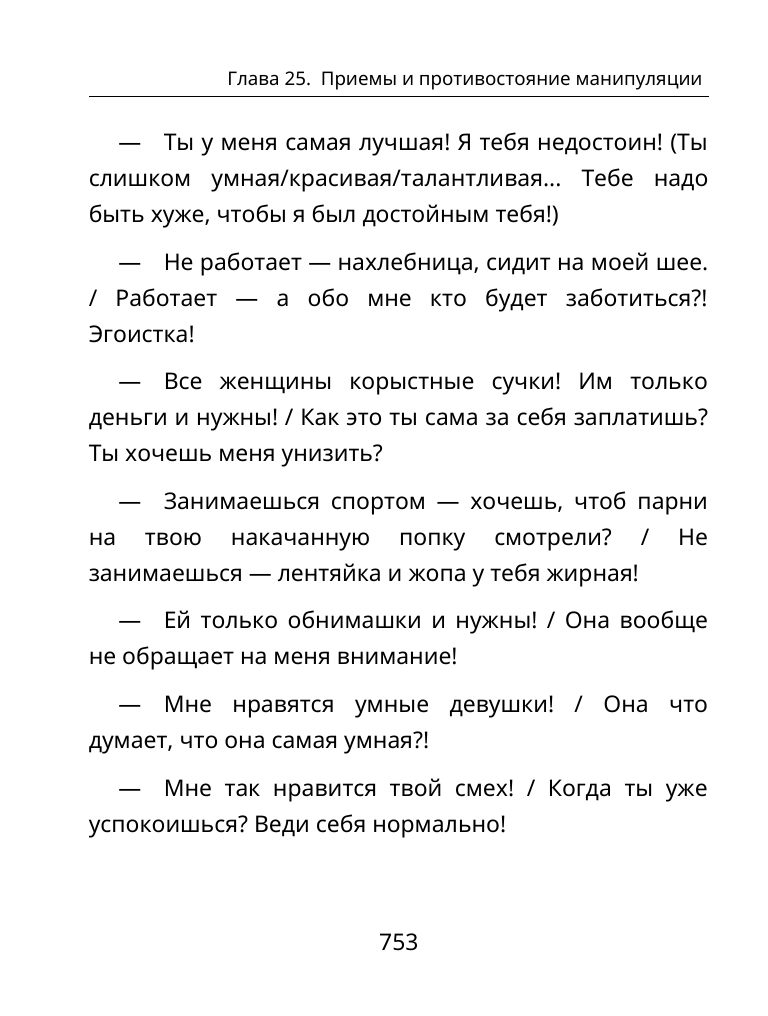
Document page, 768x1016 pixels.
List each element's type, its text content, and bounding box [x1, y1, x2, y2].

list Занимаешься спортом — хочешь, чтоб парни на твою накачанную попку смотрели? / Не занимаешься — лентяйка и жопа у тебя жирная! [88, 485, 709, 588]
list Ты у меня самая лучшая! Я тебя недостоин! (Ты слишком умная/красивая/талантливая... Тебе надо быть хуже, чтобы я был достойным тебя!) [88, 126, 709, 229]
list Все женщины корыстные сучки! Им только деньги и нужны! / Как это ты сама за себя заплатишь? Ты хочешь меня унизить? [88, 365, 709, 468]
list Ей только обнимашки и нужны! / Она вообще не обращает на меня внимание! [88, 604, 709, 672]
list Мне нравятся умные девушки! / Она что думает, что она самая умная?! [88, 688, 709, 755]
list Не работает — нахлебница, сидит на моей шее. / Работает — а обо мне кто будет заботиться?! Эгоистка! [88, 246, 709, 349]
list Мне так нравится твой смех! / Когда ты уже успокоишься? Веди себя нормально! [88, 772, 709, 839]
